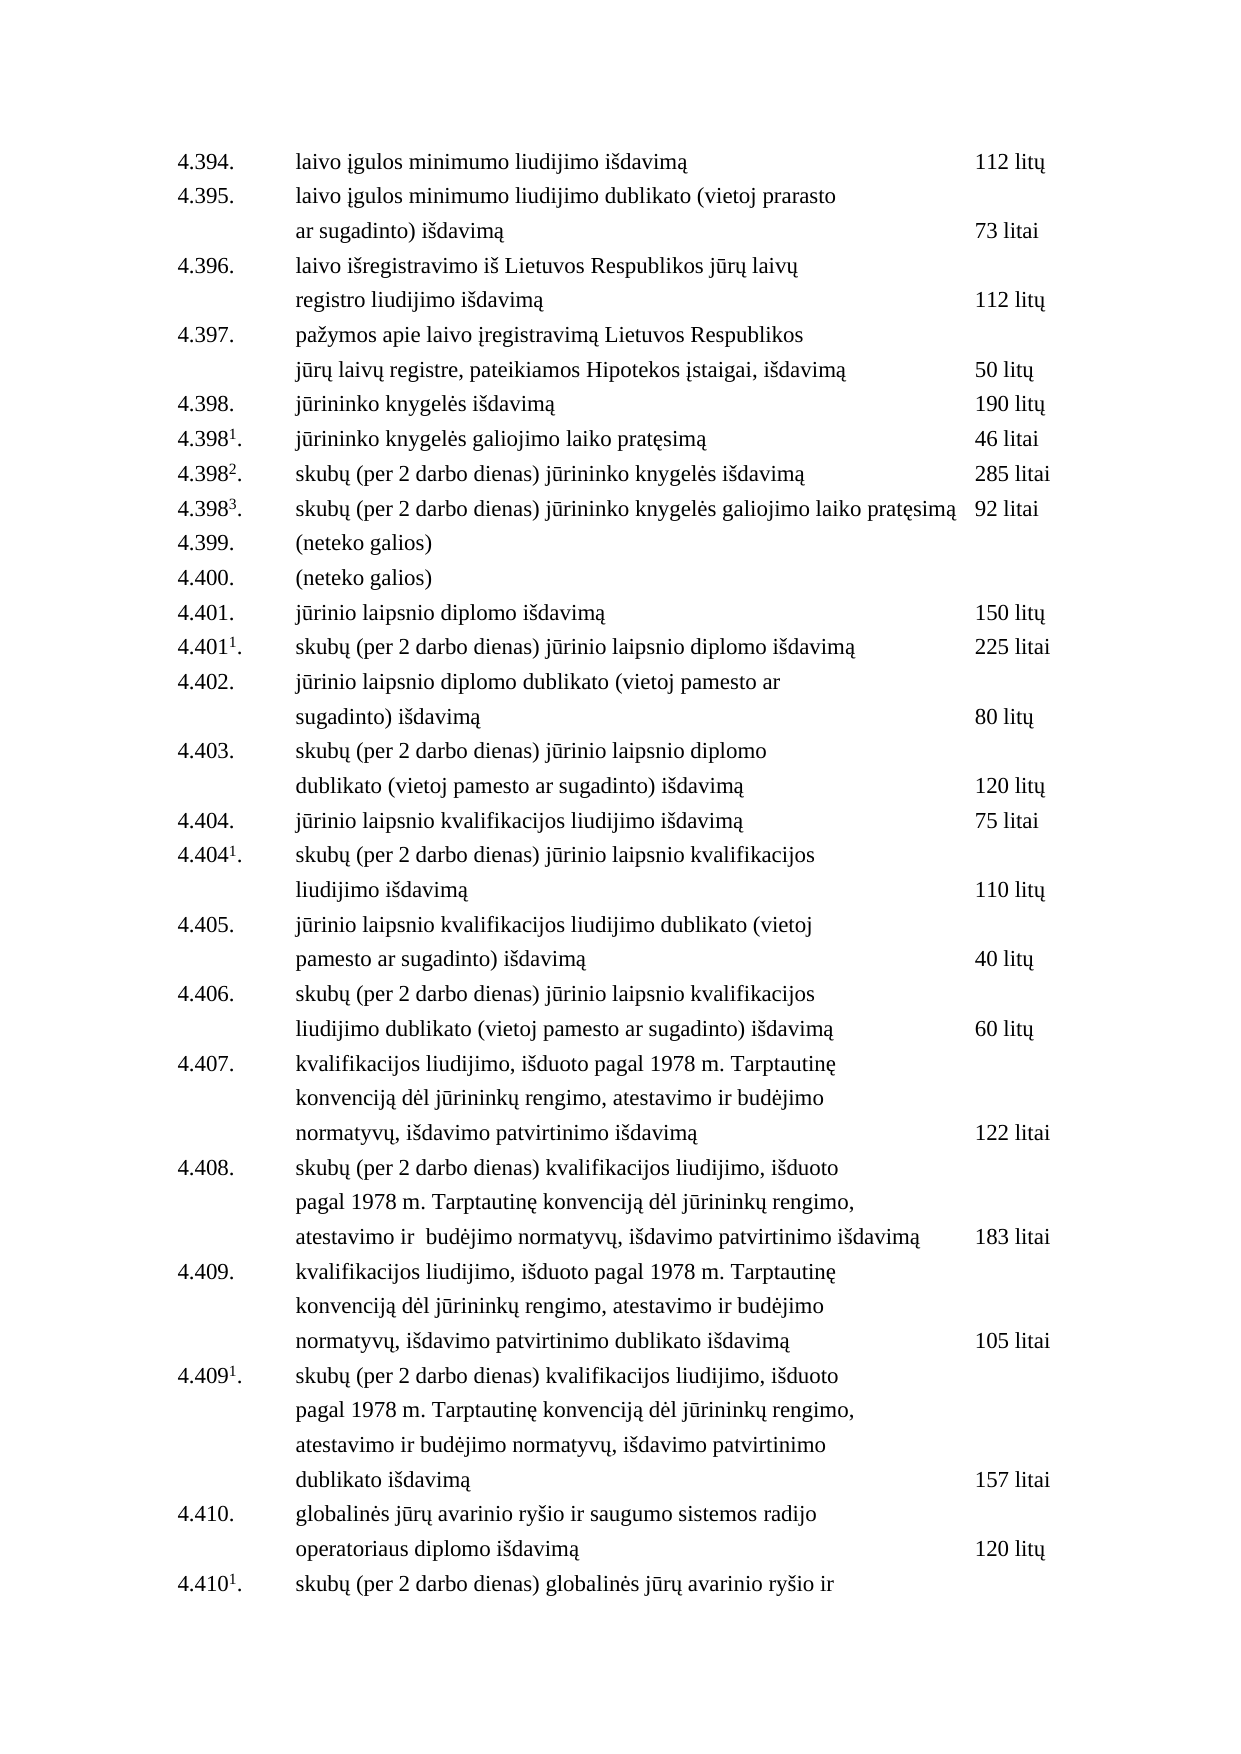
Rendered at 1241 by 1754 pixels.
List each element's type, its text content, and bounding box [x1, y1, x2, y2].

text 4.394. laivo įgulos minimumo liudijimo išdavimą 112 litų [177, 148, 1122, 174]
text 4.395. laivo įgulos minimumo liudijimo dublikato (vietoj prarasto [177, 182, 1122, 209]
text 4.409. kvalifikacijos liudijimo, išduoto pagal 1978 m. Tarptautinę [177, 1258, 1122, 1284]
text 4.399. (neteko galios) [177, 529, 1122, 556]
text 4.3983. skubų (per 2 darbo dienas) jūrininko knygelės galiojimo laiko pratęsimą 92 litai [177, 494, 1122, 521]
text 4.400. (neteko galios) [177, 564, 1122, 590]
text atestavimo ir budėjimo normatyvų, išdavimo patvirtinimo [177, 1431, 1122, 1457]
text normatyvų, išdavimo patvirtinimo išdavimą 122 litai [177, 1119, 1122, 1145]
text pagal 1978 m. Tarptautinę konvenciją dėl jūrininkų rengimo, [177, 1396, 1122, 1423]
text 4.4091. skubų (per 2 darbo dienas) kvalifikacijos liudijimo, išduoto [177, 1362, 1122, 1388]
text ar sugadinto) išdavimą 73 litai [177, 217, 1122, 243]
text dublikato išdavimą 157 litai [177, 1466, 1122, 1492]
text 4.401. jūrinio laipsnio diplomo išdavimą 150 litų [177, 599, 1122, 625]
text 4.397. pažymos apie laivo įregistravimą Lietuvos Respublikos [177, 321, 1122, 347]
text liudijimo dublikato (vietoj pamesto ar sugadinto) išdavimą 60 litų [177, 1015, 1122, 1041]
text 4.406. skubų (per 2 darbo dienas) jūrinio laipsnio kvalifikacijos [177, 980, 1122, 1007]
text 4.396. laivo išregistravimo iš Lietuvos Respublikos jūrų laivų [177, 252, 1122, 278]
text atestavimo ir budėjimo normatyvų, išdavimo patvirtinimo išdavimą 183 litai [177, 1223, 1122, 1249]
text normatyvų, išdavimo patvirtinimo dublikato išdavimą 105 litai [177, 1327, 1122, 1353]
text pagal 1978 m. Tarptautinę konvenciją dėl jūrininkų rengimo, [177, 1188, 1122, 1215]
text konvenciją dėl jūrininkų rengimo, atestavimo ir budėjimo [177, 1084, 1122, 1111]
text 4.3982. skubų (per 2 darbo dienas) jūrininko knygelės išdavimą 285 litai [177, 460, 1122, 486]
text 4.4011. skubų (per 2 darbo dienas) jūrinio laipsnio diplomo išdavimą 225 litai [177, 633, 1122, 660]
text pamesto ar sugadinto) išdavimą 40 litų [177, 946, 1122, 972]
text 4.3981. jūrininko knygelės galiojimo laiko pratęsimą 46 litai [177, 425, 1122, 452]
text konvenciją dėl jūrininkų rengimo, atestavimo ir budėjimo [177, 1292, 1122, 1319]
text 4.4041. skubų (per 2 darbo dienas) jūrinio laipsnio kvalifikacijos [177, 841, 1122, 868]
text 4.4101. skubų (per 2 darbo dienas) globalinės jūrų avarinio ryšio ir [177, 1570, 1122, 1596]
text 4.404. jūrinio laipsnio kvalifikacijos liudijimo išdavimą 75 litai [177, 807, 1122, 833]
text 4.407. kvalifikacijos liudijimo, išduoto pagal 1978 m. Tarptautinę [177, 1049, 1122, 1076]
text jūrų laivų registre, pateikiamos Hipotekos įstaigai, išdavimą 50 litų [177, 356, 1122, 382]
text operatoriaus diplomo išdavimą 120 litų [177, 1535, 1122, 1562]
text sugadinto) išdavimą 80 litų [177, 703, 1122, 729]
text 4.403. skubų (per 2 darbo dienas) jūrinio laipsnio diplomo [177, 737, 1122, 764]
text 4.410. globalinės jūrų avarinio ryšio ir saugumo sistemos radijo [177, 1501, 1122, 1527]
text 4.398. jūrininko knygelės išdavimą 190 litų [177, 391, 1122, 417]
text dublikato (vietoj pamesto ar sugadinto) išdavimą 120 litų [177, 772, 1122, 798]
text liudijimo išdavimą 110 litų [177, 876, 1122, 902]
text registro liudijimo išdavimą 112 litų [177, 286, 1122, 313]
text 4.402. jūrinio laipsnio diplomo dublikato (vietoj pamesto ar [177, 668, 1122, 694]
text 4.408. skubų (per 2 darbo dienas) kvalifikacijos liudijimo, išduoto [177, 1154, 1122, 1180]
text 4.405. jūrinio laipsnio kvalifikacijos liudijimo dublikato (vietoj [177, 911, 1122, 937]
